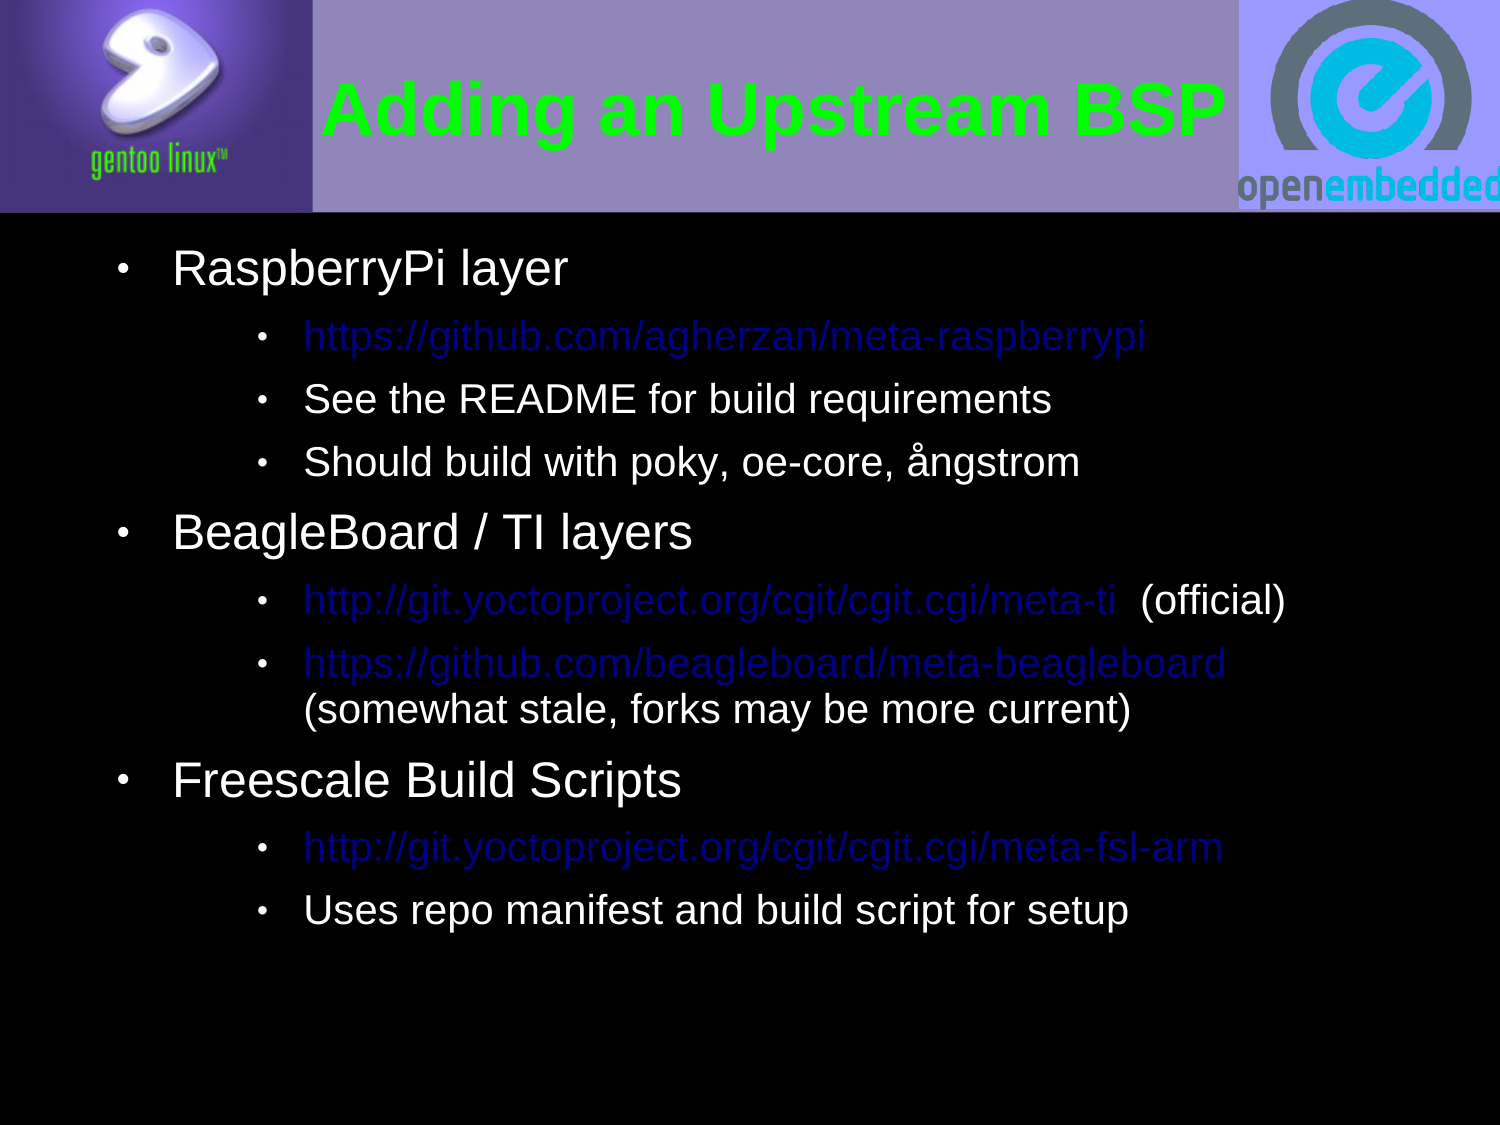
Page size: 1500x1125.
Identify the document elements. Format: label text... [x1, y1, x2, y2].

picture [0, 0, 302, 183]
picture [1238, 0, 1500, 210]
list RaspberryPi layer https://github.com/agherzan/meta-raspberrypi See the README for build requirements Should build with poky, oe-core, ångstrom BeagleBoard / TI layers http://git.yoctoproject.org/cgit/cgit.cgi/meta-ti (official) https://github.com/beagleboard/meta-beagleboard (somewhat stale, forks may be more current) Freescale Build Scripts http://git.yoctoproject.org/cgit/cgit.cgi/meta-fsl-arm Uses repo manifest and build script for setup [59, 238, 1440, 1125]
title Adding an Upstream BSP [318, 0, 1230, 224]
